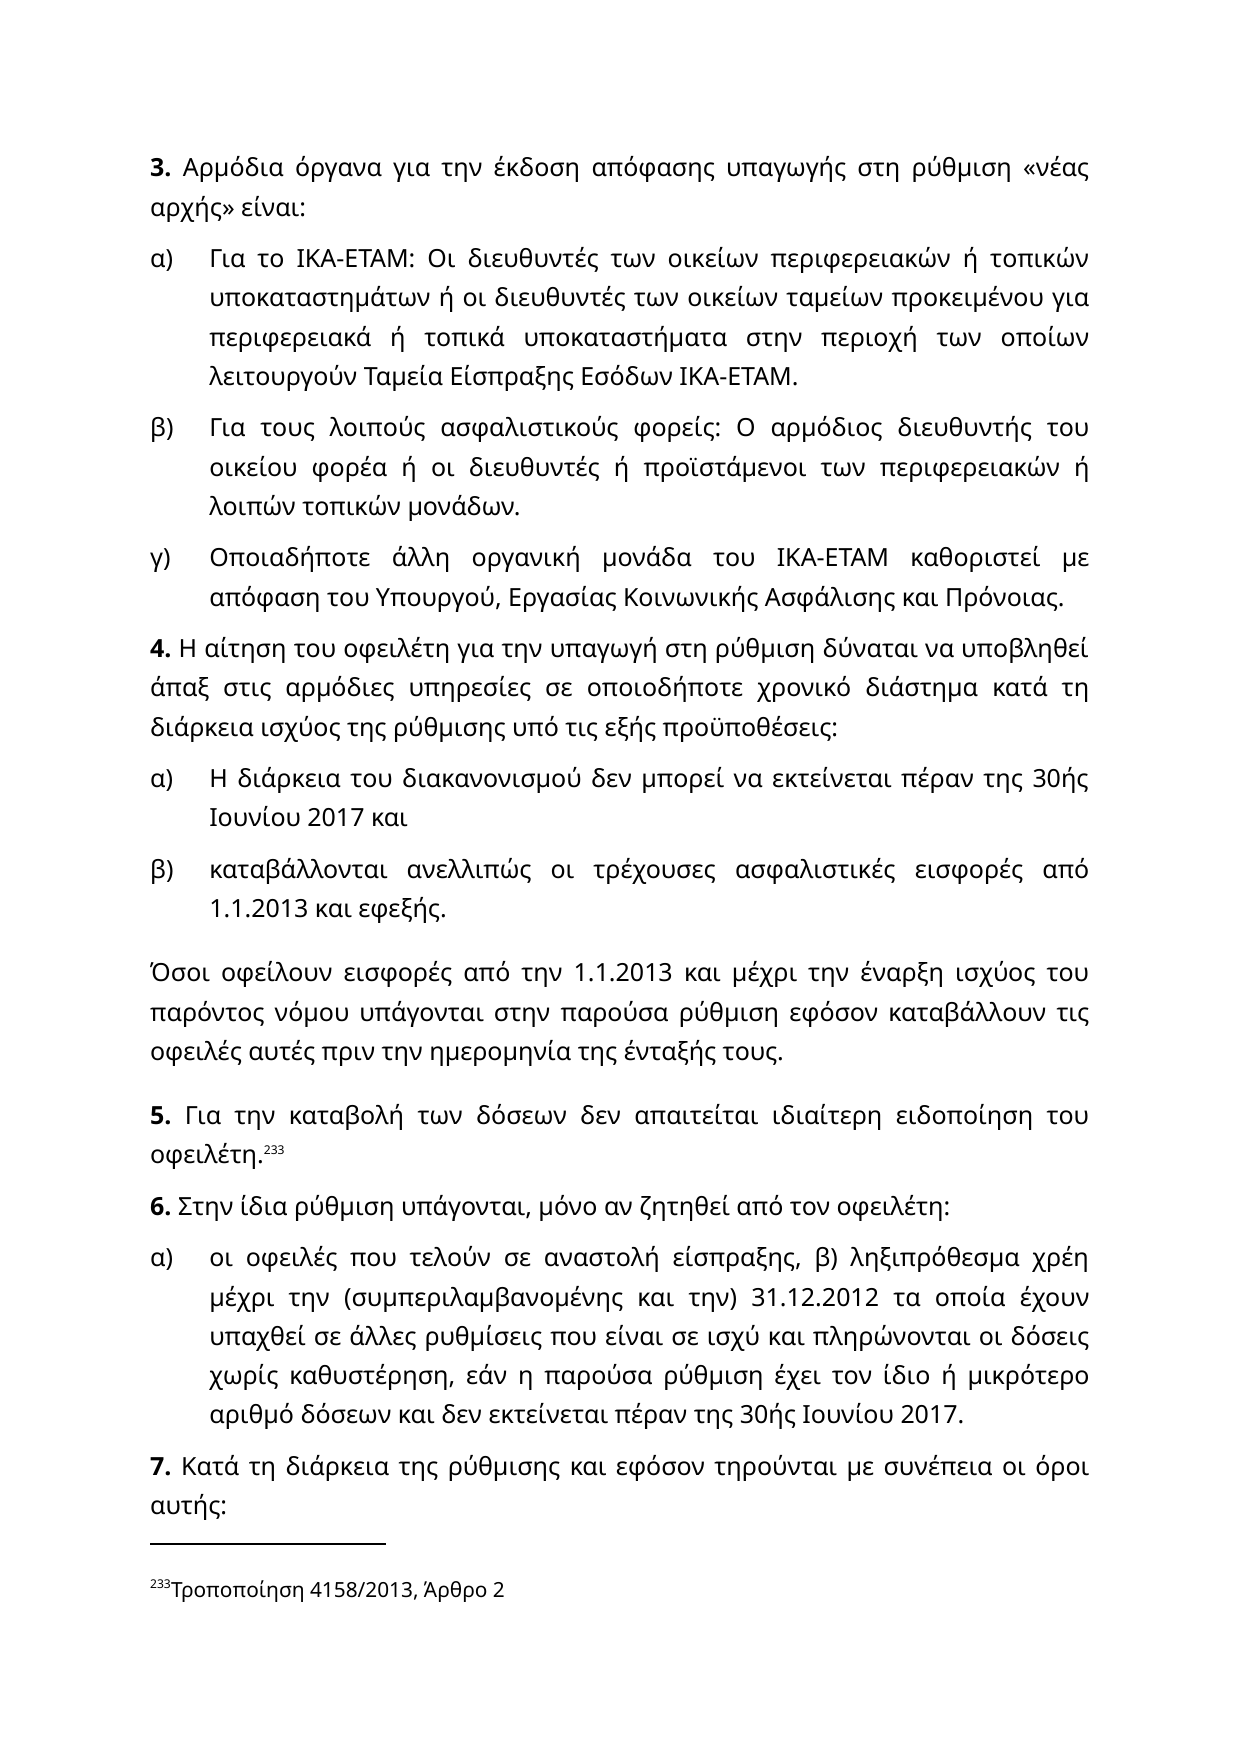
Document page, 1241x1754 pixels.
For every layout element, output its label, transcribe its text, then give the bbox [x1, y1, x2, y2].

list α) Για το ΙΚΑ-ΕΤΑΜ: Οι διευθυντές των οικείων περιφερειακών ή τοπικών υποκαταστημάτων ή οι διευθυντές των οικείων ταμείων προκειμένου για περιφερειακά ή τοπικά υποκαταστήματα στην περιοχή των οποίων λειτουργούν Ταμεία Είσπραξης Εσόδων ΙΚΑ-ΕΤΑΜ. [150, 241, 1090, 392]
list α) οι οφειλές που τελούν σε αναστολή είσπραξης, β) ληξιπρόθεσμα χρέη μέχρι την (συμπεριλαμβανομένης και την) 31.12.2012 τα οποία έχουν υπαχθεί σε άλλες ρυθμίσεις που είναι σε ισχύ και πληρώνονται οι δόσεις χωρίς καθυστέρηση, εάν η παρούσα ρύθμιση έχει τον ίδιο ή μικρότερο αριθμό δόσεων και δεν εκτείνεται πέραν της 30ής Ιουνίου 2017. [150, 1240, 1090, 1431]
text 4. Η αίτηση του οφειλέτη για την υπαγωγή στη ρύθμιση δύναται να υποβληθεί άπαξ στις αρμόδιες υπηρεσίες σε οποιοδήποτε χρονικό διάστημα κατά τη διάρκεια ισχύος της ρύθμισης υπό τις εξής προϋποθέσεις: [150, 631, 1090, 743]
text Όσοι οφείλουν εισφορές από την 1.1.2013 και μέχρι την έναρξη ισχύος του παρόντος νόμου υπάγονται στην παρούσα ρύθμιση εφόσον καταβάλλουν τις οφειλές αυτές πριν την ημερομηνία της ένταξής τους. [150, 955, 1090, 1067]
list β) καταβάλλονται ανελλιπώς οι τρέχουσες ασφαλιστικές εισφορές από 1.1.2013 και εφεξής. [150, 852, 1090, 925]
text 7. Κατά τη διάρκεια της ρύθμισης και εφόσον τηρούνται με συνέπεια οι όροι αυτής: [150, 1448, 1090, 1522]
list β) Για τους λοιπούς ασφαλιστικούς φορείς: Ο αρμόδιος διευθυντής του οικείου φορέα ή οι διευθυντές ή προϊστάμενοι των περιφερειακών ή λοιπών τοπικών μονάδων. [150, 410, 1090, 522]
text 5. Για την καταβολή των δόσεων δεν απαιτείται ιδιαίτερη ειδοποίηση του οφειλέτη. [150, 1097, 1090, 1171]
list α) Η διάρκεια του διακανονισμού δεν μπορεί να εκτείνεται πέραν της 30ής Ιουνίου 2017 και [150, 761, 1090, 834]
text 3. Αρμόδια όργανα για την έκδοση απόφασης υπαγωγής στη ρύθμιση «νέας αρχής» είναι: [150, 150, 1090, 223]
text Τροποποίηση 4158/2013, Άρθρο 2 [150, 1576, 1090, 1604]
text 6. Στην ίδια ρύθμιση υπάγονται, μόνο αν ζητηθεί από τον οφειλέτη: [150, 1188, 1090, 1222]
list γ) Οποιαδήποτε άλλη οργανική μονάδα του ΙΚΑ-ΕΤΑΜ καθοριστεί με απόφαση του Υπουργού, Εργασίας Κοινωνικής Ασφάλισης και Πρόνοιας. [150, 540, 1090, 613]
